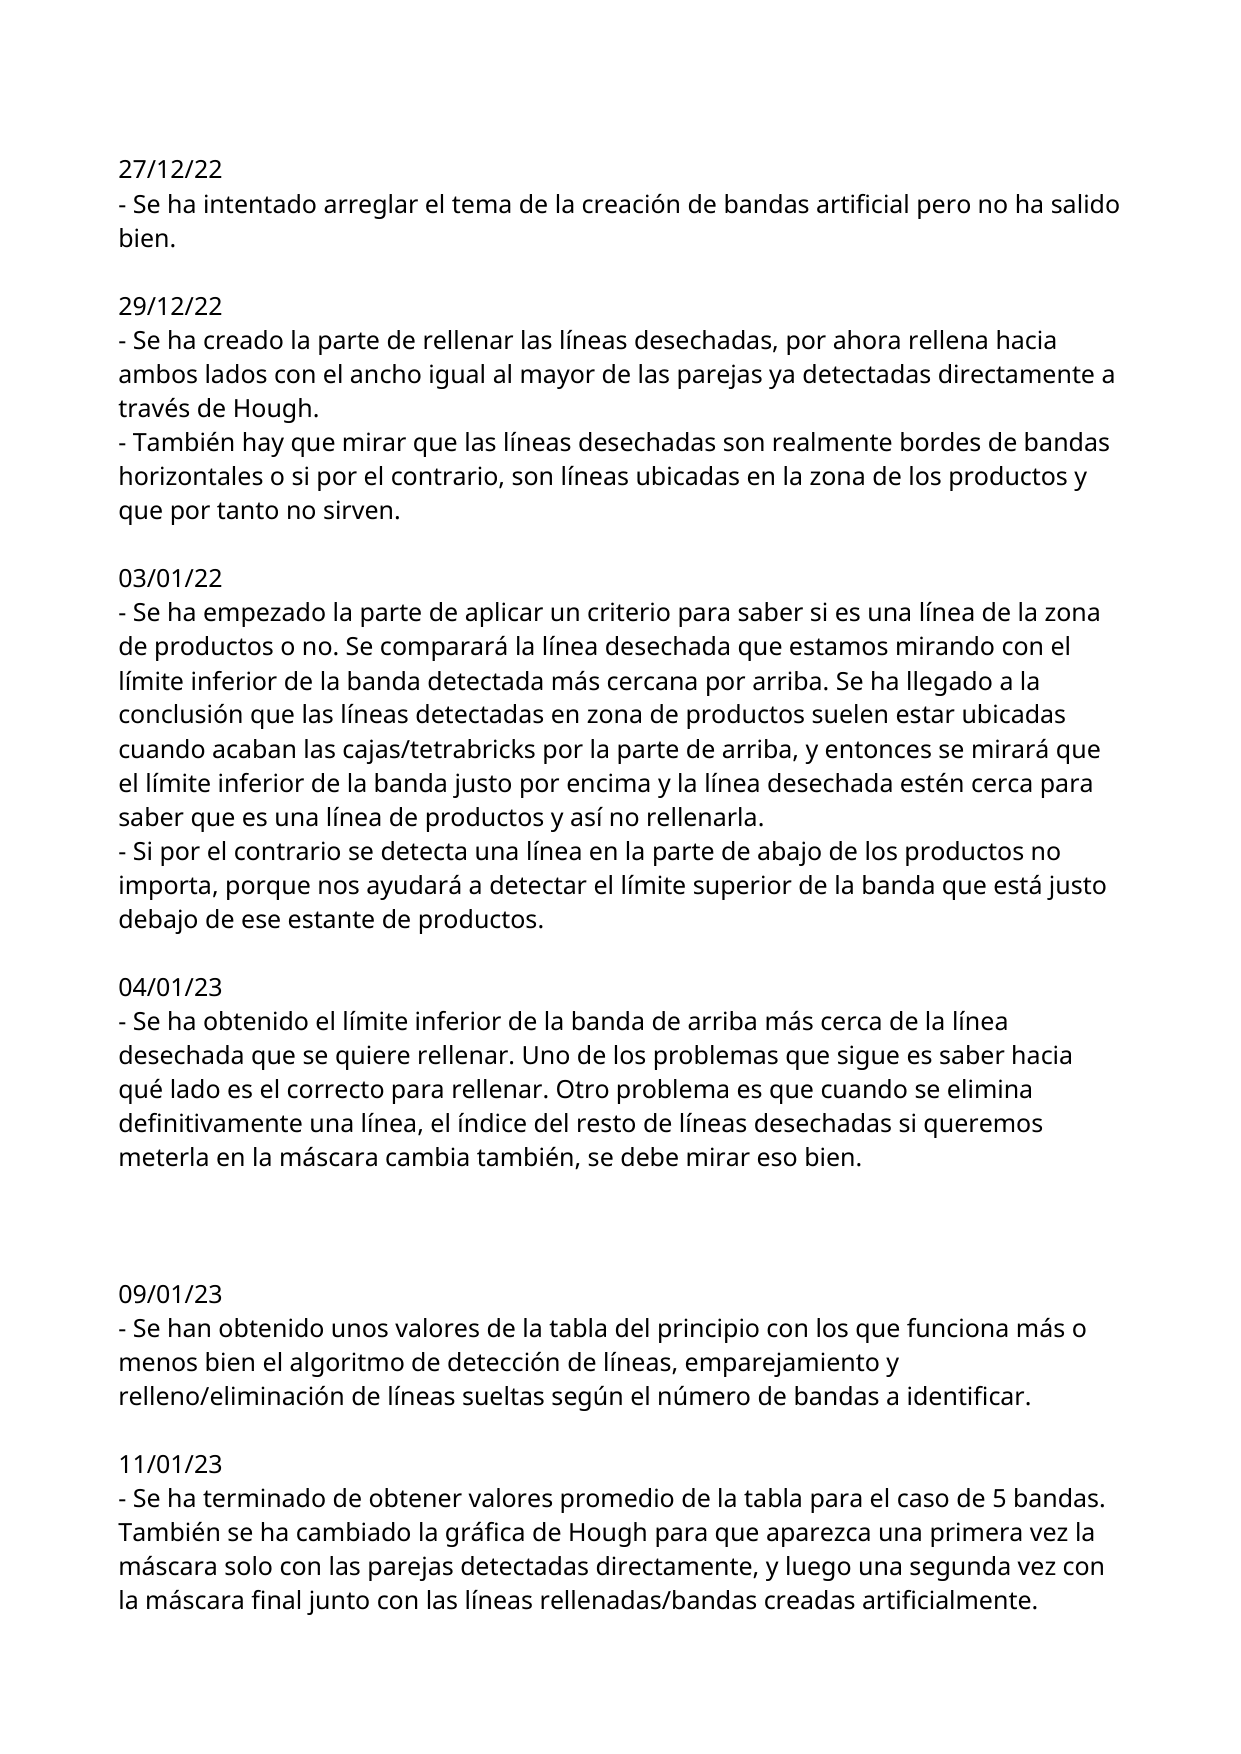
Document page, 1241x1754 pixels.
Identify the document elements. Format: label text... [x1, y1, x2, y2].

text 27/12/22 [118, 152, 1122, 186]
text - Se han obtenido unos valores de la tabla del principio con los que funciona más o menos bien el algoritmo de detección de líneas, emparejamiento y relleno/eliminación de líneas sueltas según el número de bandas a identificar. [118, 1310, 1122, 1412]
text - Se ha obtenido el límite inferior de la banda de arriba más cerca de la línea desechada que se quiere rellenar. Uno de los problemas que sigue es saber hacia qué lado es el correcto para rellenar. Otro problema es que cuando se elimina definitivamente una línea, el índice del resto de líneas desechadas si queremos meterla en la máscara cambia también, se debe mirar eso bien. [118, 1004, 1122, 1174]
text - Se ha terminado de obtener valores promedio de la tabla para el caso de 5 bandas. También se ha cambiado la gráfica de Hough para que aparezca una primera vez la máscara solo con las parejas detectadas directamente, y luego una segunda vez con la máscara final junto con las líneas rellenadas/bandas creadas artificialmente. [118, 1481, 1122, 1617]
text 03/01/22 [118, 561, 1122, 595]
text 09/01/23 [118, 1276, 1122, 1310]
text 04/01/23 [118, 970, 1122, 1004]
text - Se ha empezado la parte de aplicar un criterio para saber si es una línea de la zona de productos o no. Se comparará la línea desechada que estamos mirando con el límite inferior de la banda detectada más cercana por arriba. Se ha llegado a la conclusión que las líneas detectadas en zona de productos suelen estar ubicadas cuando acaban las cajas/tetrabricks por la parte de arriba, y entonces se mirará que el límite inferior de la banda justo por encima y la línea desechada estén cerca para saber que es una línea de productos y así no rellenarla. [118, 595, 1122, 833]
text - También hay que mirar que las líneas desechadas son realmente bordes de bandas horizontales o si por el contrario, son líneas ubicadas en la zona de los productos y que por tanto no sirven. [118, 425, 1122, 527]
text - Se ha intentado arreglar el tema de la creación de bandas artificial pero no ha salido bien. [118, 186, 1122, 254]
text 11/01/23 [118, 1447, 1122, 1481]
text 29/12/22 [118, 288, 1122, 322]
text - Se ha creado la parte de rellenar las líneas desechadas, por ahora rellena hacia ambos lados con el ancho igual al mayor de las parejas ya detectadas directamente a través de Hough. [118, 322, 1122, 425]
text - Si por el contrario se detecta una línea en la parte de abajo de los productos no importa, porque nos ayudará a detectar el límite superior de la banda que está justo debajo de ese estante de productos. [118, 833, 1122, 936]
